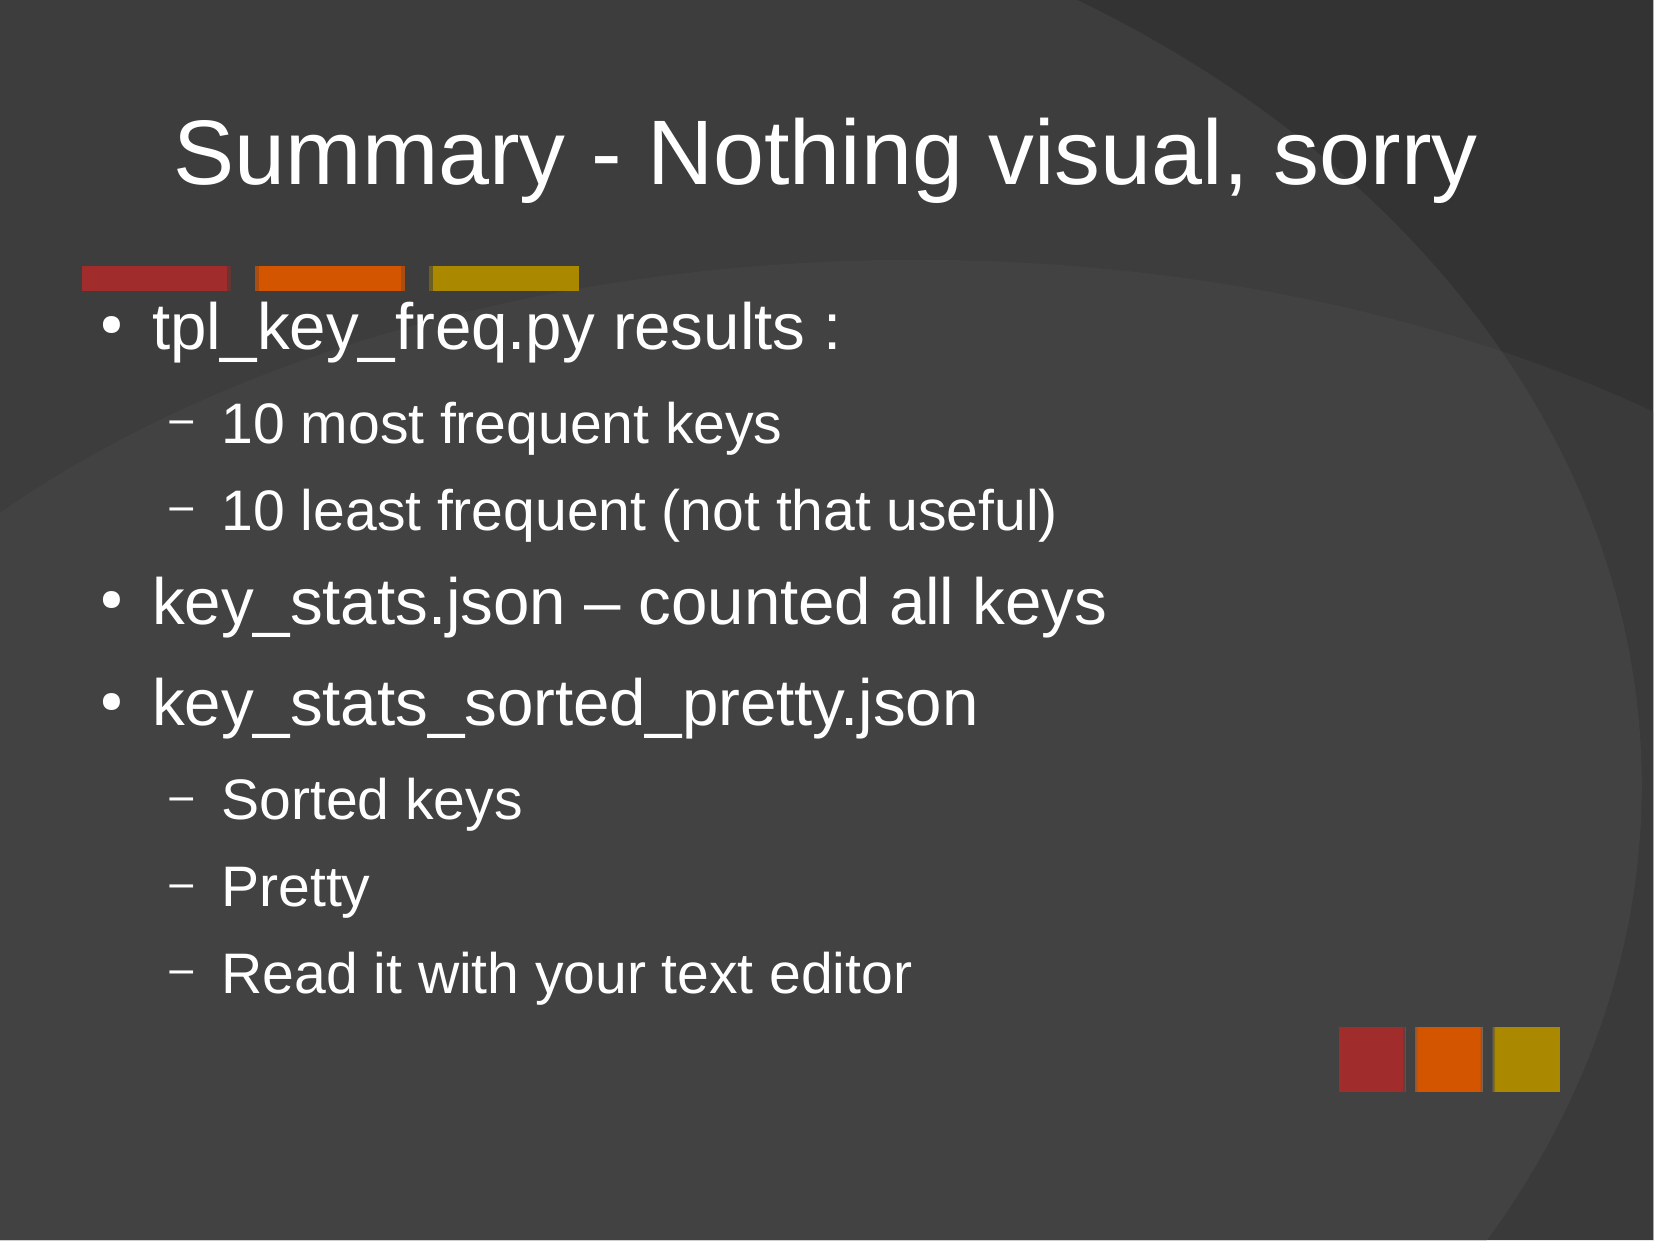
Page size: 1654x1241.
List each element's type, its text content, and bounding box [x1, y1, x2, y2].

title Summary - Nothing visual, sorry [82, 49, 1571, 257]
picture [82, 266, 579, 290]
list tpl_key_freq.py results : 10 most frequent keys 10 least frequent (not that useful) key_stats.json – counted all keys key_stats_sorted_pretty.json Sorted keys Pretty Read it with your text editor [82, 290, 1571, 1010]
picture [1339, 1027, 1560, 1092]
